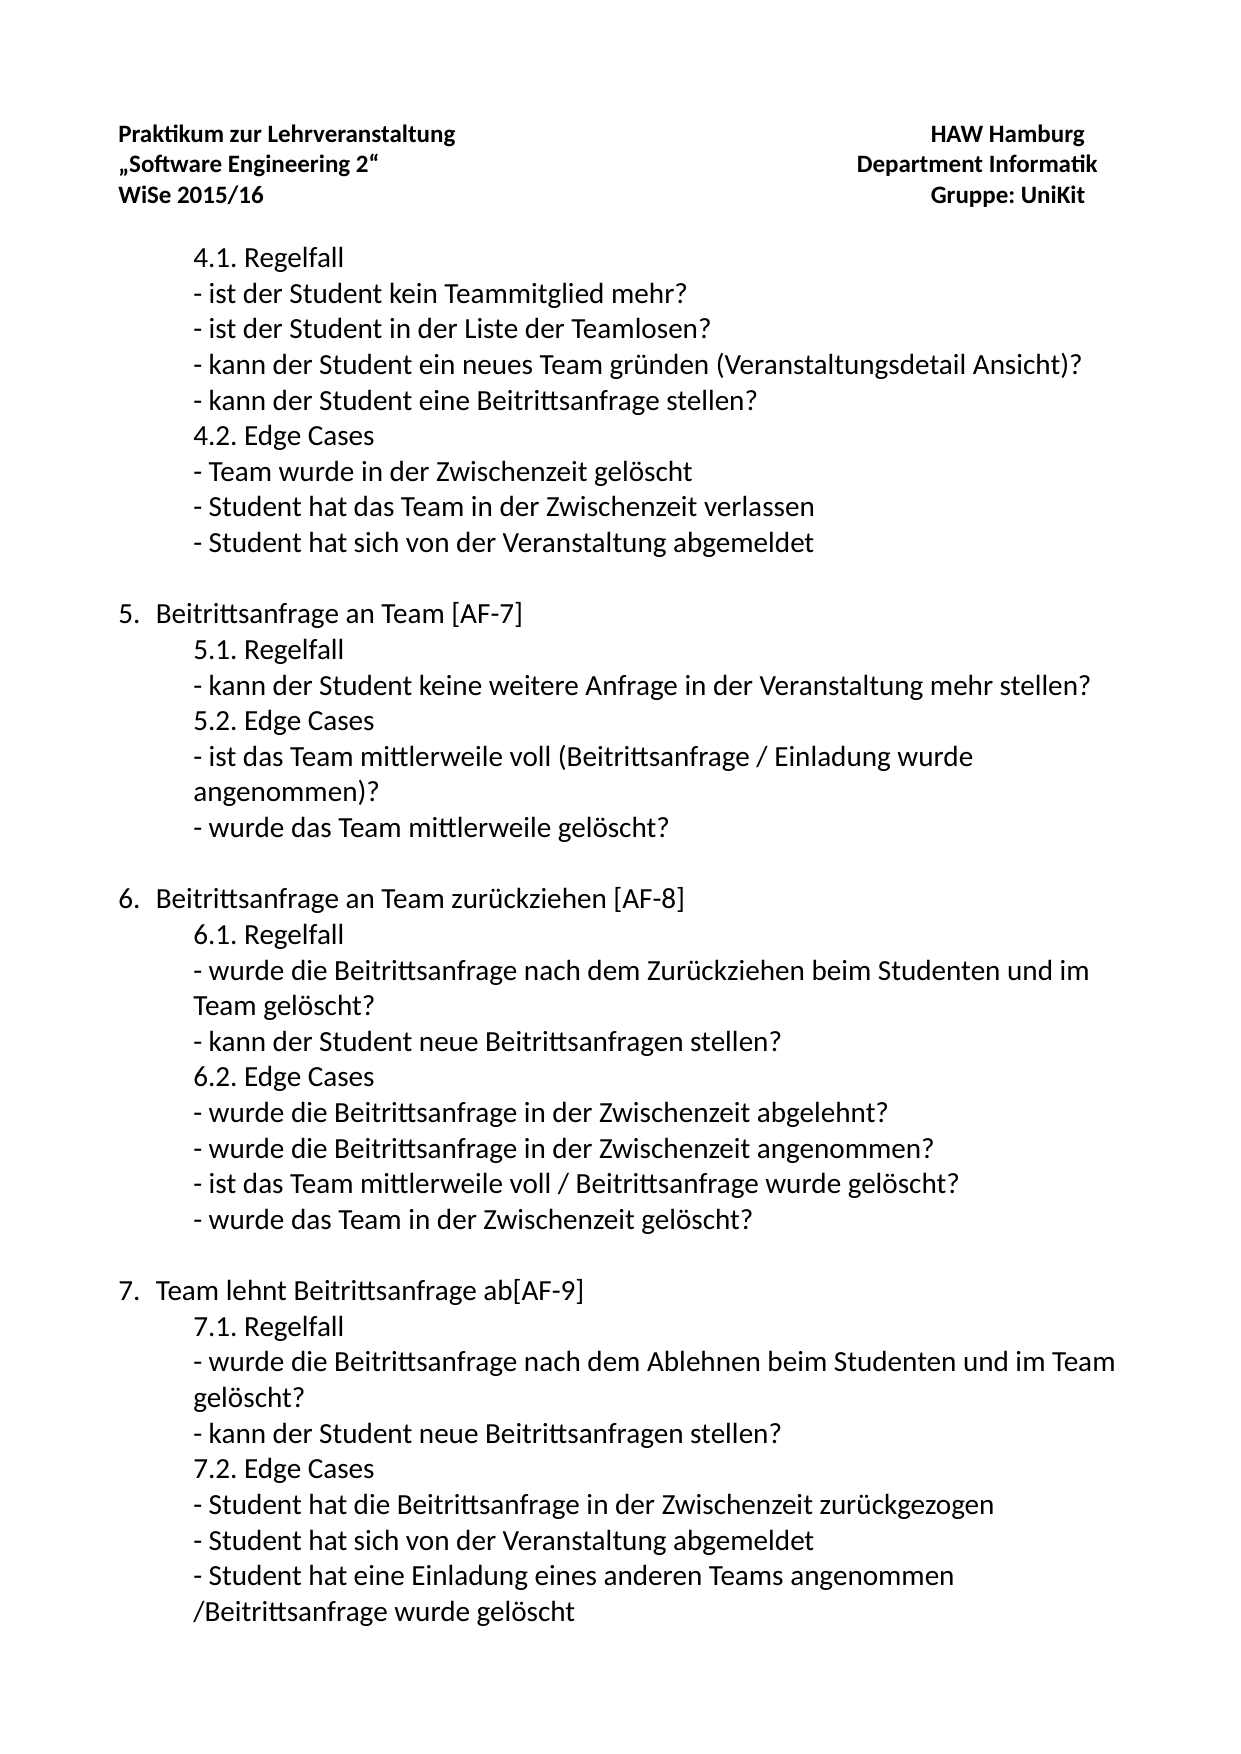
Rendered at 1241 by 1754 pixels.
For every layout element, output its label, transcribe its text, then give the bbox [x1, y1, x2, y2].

list Beitrittsanfrage an Team [AF-7] [118, 595, 1122, 631]
list 6.2. Edge Cases [193, 1058, 1122, 1094]
list 7.1. Regelfall [193, 1308, 1122, 1343]
list - Student hat das Team in der Zwischenzeit verlassen [193, 488, 1122, 524]
list 6.1. Regelfall [193, 916, 1122, 952]
list - wurde die Beitrittsanfrage nach dem Ablehnen beim Studenten und im Team gelöscht? [193, 1343, 1122, 1415]
list - ist der Student in der Liste der Teamlosen? [193, 310, 1122, 346]
list 4.1. Regelfall [193, 239, 1122, 275]
list 7.2. Edge Cases [193, 1450, 1122, 1486]
list 5.1. Regelfall [193, 631, 1122, 667]
list - ist das Team mittlerweile voll / Beitrittsanfrage wurde gelöscht? [193, 1165, 1122, 1201]
list - wurde die Beitrittsanfrage in der Zwischenzeit angenommen? [193, 1130, 1122, 1165]
list 5.2. Edge Cases [193, 702, 1122, 738]
list 4.2. Edge Cases [193, 417, 1122, 453]
list - kann der Student neue Beitrittsanfragen stellen? [193, 1023, 1122, 1058]
list - wurde die Beitrittsanfrage in der Zwischenzeit abgelehnt? [193, 1094, 1122, 1130]
list - wurde das Team in der Zwischenzeit gelöscht? [193, 1201, 1122, 1237]
list - wurde das Team mittlerweile gelöscht? [193, 809, 1122, 845]
list - ist das Team mittlerweile voll (Beitrittsanfrage / Einladung wurde angenommen)? [193, 738, 1122, 809]
list Team lehnt Beitrittsanfrage ab[AF-9] [118, 1272, 1122, 1308]
list - kann der Student keine weitere Anfrage in der Veranstaltung mehr stellen? [193, 667, 1122, 702]
list - wurde die Beitrittsanfrage nach dem Zurückziehen beim Studenten und im Team gelöscht? [193, 952, 1122, 1023]
list Beitrittsanfrage an Team zurückziehen [AF-8] [118, 880, 1122, 916]
list - kann der Student ein neues Team gründen (Veranstaltungsdetail Ansicht)? [193, 346, 1122, 382]
list - kann der Student neue Beitrittsanfragen stellen? [193, 1415, 1122, 1450]
list - Team wurde in der Zwischenzeit gelöscht [193, 453, 1122, 488]
list - Student hat sich von der Veranstaltung abgemeldet [193, 524, 1122, 560]
list - kann der Student eine Beitrittsanfrage stellen? [193, 382, 1122, 417]
list - Student hat sich von der Veranstaltung abgemeldet [193, 1522, 1122, 1557]
list - Student hat eine Einladung eines anderen Teams angenommen /Beitrittsanfrage wurde gelöscht [193, 1557, 1122, 1628]
list - ist der Student kein Teammitglied mehr? [193, 275, 1122, 310]
list - Student hat die Beitrittsanfrage in der Zwischenzeit zurückgezogen [193, 1486, 1122, 1522]
